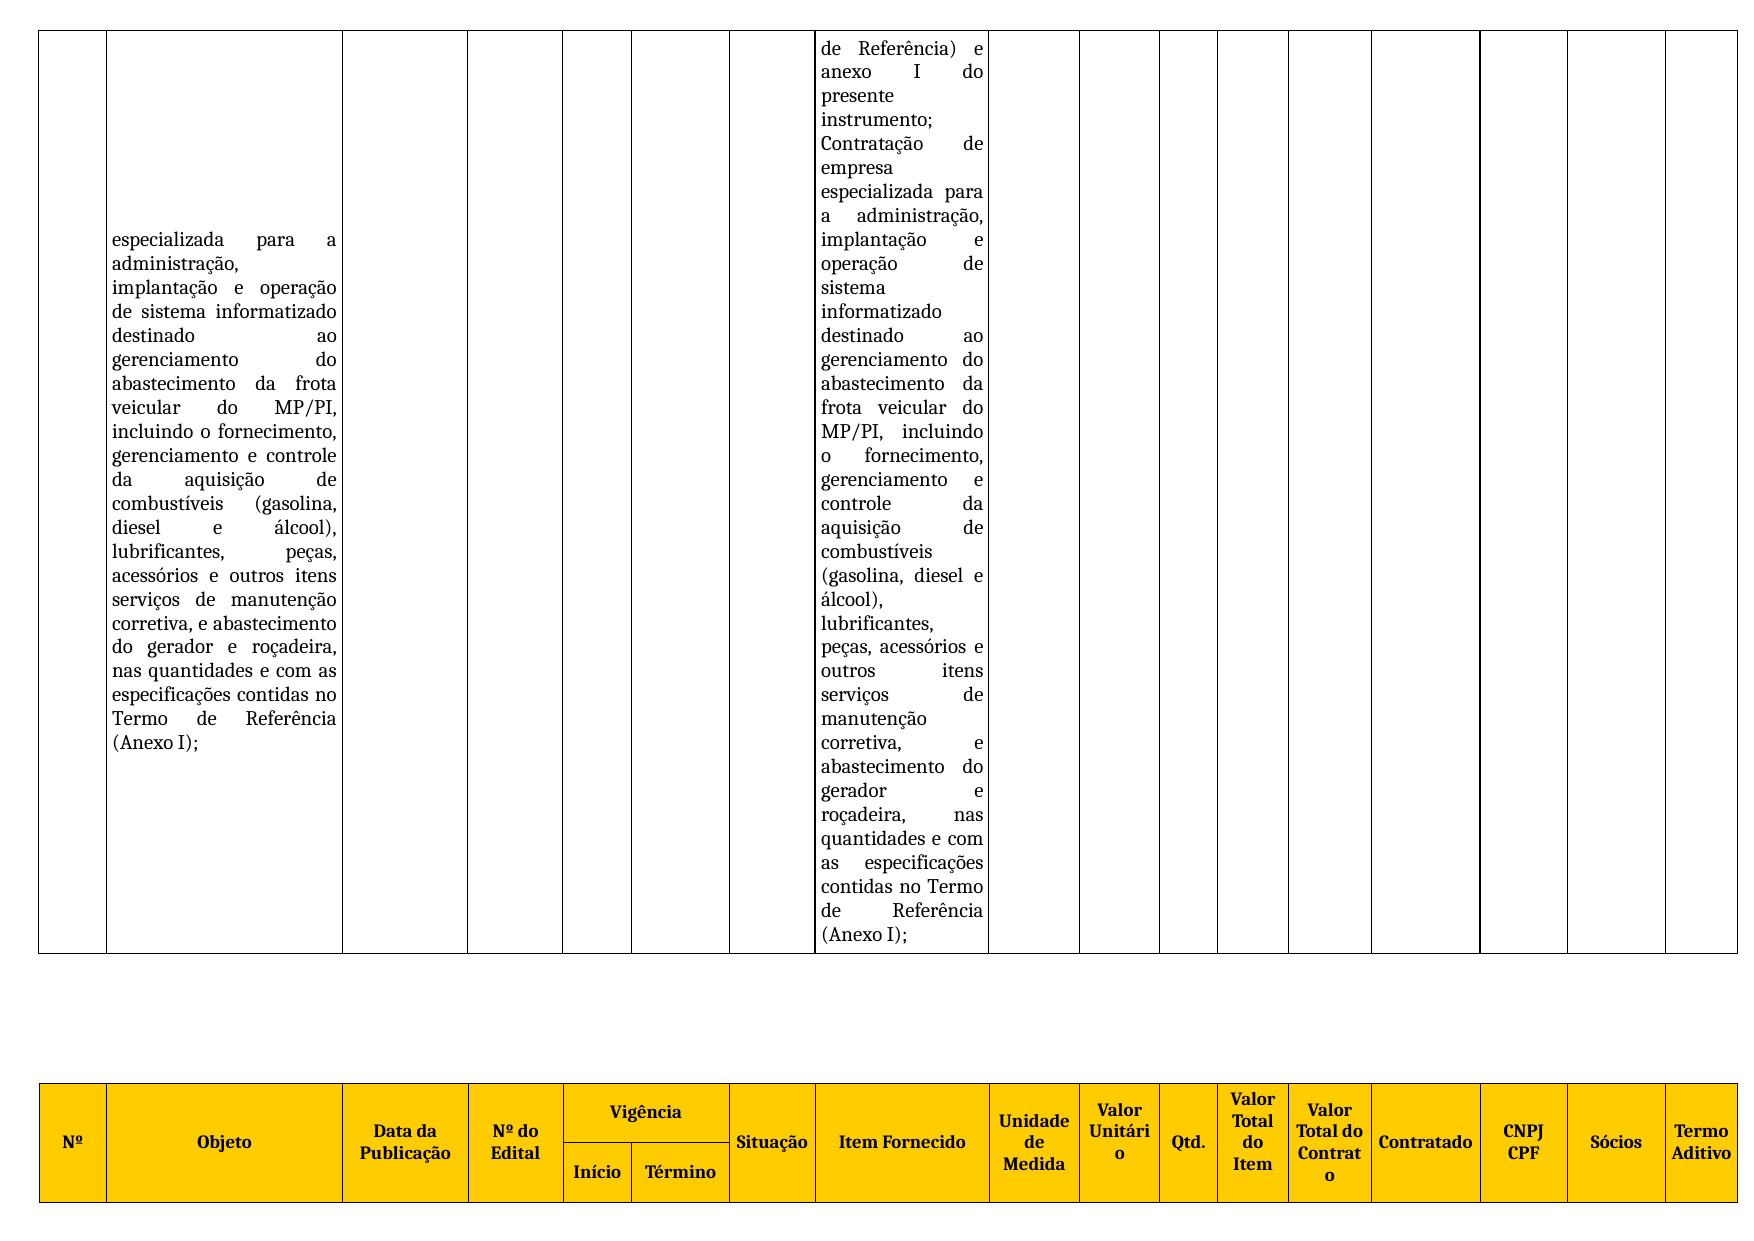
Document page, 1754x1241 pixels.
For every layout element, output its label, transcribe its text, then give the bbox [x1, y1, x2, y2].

table_header Nº [40, 1084, 106, 1202]
table_header Unidade de Medida [990, 1084, 1079, 1202]
table_header Termo Aditivo [1666, 1084, 1737, 1202]
table_header Qtd. [1160, 1084, 1217, 1202]
table_cell [1481, 31, 1567, 952]
table_header CNPJ CPF [1481, 1084, 1567, 1202]
table_cell [1666, 31, 1737, 952]
table_cell Início [564, 1143, 631, 1202]
table_cell Término [632, 1143, 729, 1202]
table_header Valor Total do Contrato [1289, 1084, 1371, 1202]
table_cell [39, 31, 106, 952]
table_header Sócios [1568, 1084, 1665, 1202]
table_cell - [1218, 31, 1288, 952]
table_header Situação [730, 1084, 815, 1202]
table_cell [343, 31, 467, 952]
table_cell de Referência) e anexo I do presente instrumento; Contratação de empresa especializada para a administração, implantação e operação de sistema informatizado destinado ao gerenciamento do abastecimento da frota veicular do MP/PI, incluindo o fornecimento, gerenciamento e controle da aquisição de combustíveis (gasolina, diesel e álcool), lubrificantes, peças, acessórios e outros itens serviços de manutenção corretiva, e abastecimento do gerador e roçadeira, nas quantidades e com as especificações contidas no Termo de Referência (Anexo I); [816, 31, 988, 952]
table_cell [563, 31, 631, 952]
table_cell [1289, 31, 1371, 952]
table_header Valor Total do Item [1218, 1084, 1288, 1202]
table_cell [632, 31, 729, 952]
table_header Data da Publicação [343, 1084, 468, 1202]
table_header Nº do Edital [469, 1084, 563, 1202]
table_cell [468, 31, 562, 952]
table_cell especializada para a administração, implantação e operação de sistema informatizado destinado ao gerenciamento do abastecimento da frota veicular do MP/PI, incluindo o fornecimento, gerenciamento e controle da aquisição de combustíveis (gasolina, diesel e álcool), lubrificantes, peças, acessórios e outros itens serviços de manutenção corretiva, e abastecimento do gerador e roçadeira, nas quantidades e com as especificações contidas no Termo de Referência (Anexo I); [107, 31, 342, 952]
table_cell [1372, 31, 1479, 952]
table_header Objeto [107, 1084, 342, 1202]
table_cell [730, 31, 814, 952]
table_cell - [1160, 31, 1217, 952]
table_header Vigência [564, 1084, 729, 1142]
table_header Item Fornecido [816, 1084, 989, 1202]
table_cell - [989, 31, 1079, 952]
table_header Valor Unitário [1080, 1084, 1159, 1202]
table_cell - [1080, 31, 1159, 952]
table_cell [1568, 31, 1665, 952]
table_header Contratado [1372, 1084, 1480, 1202]
